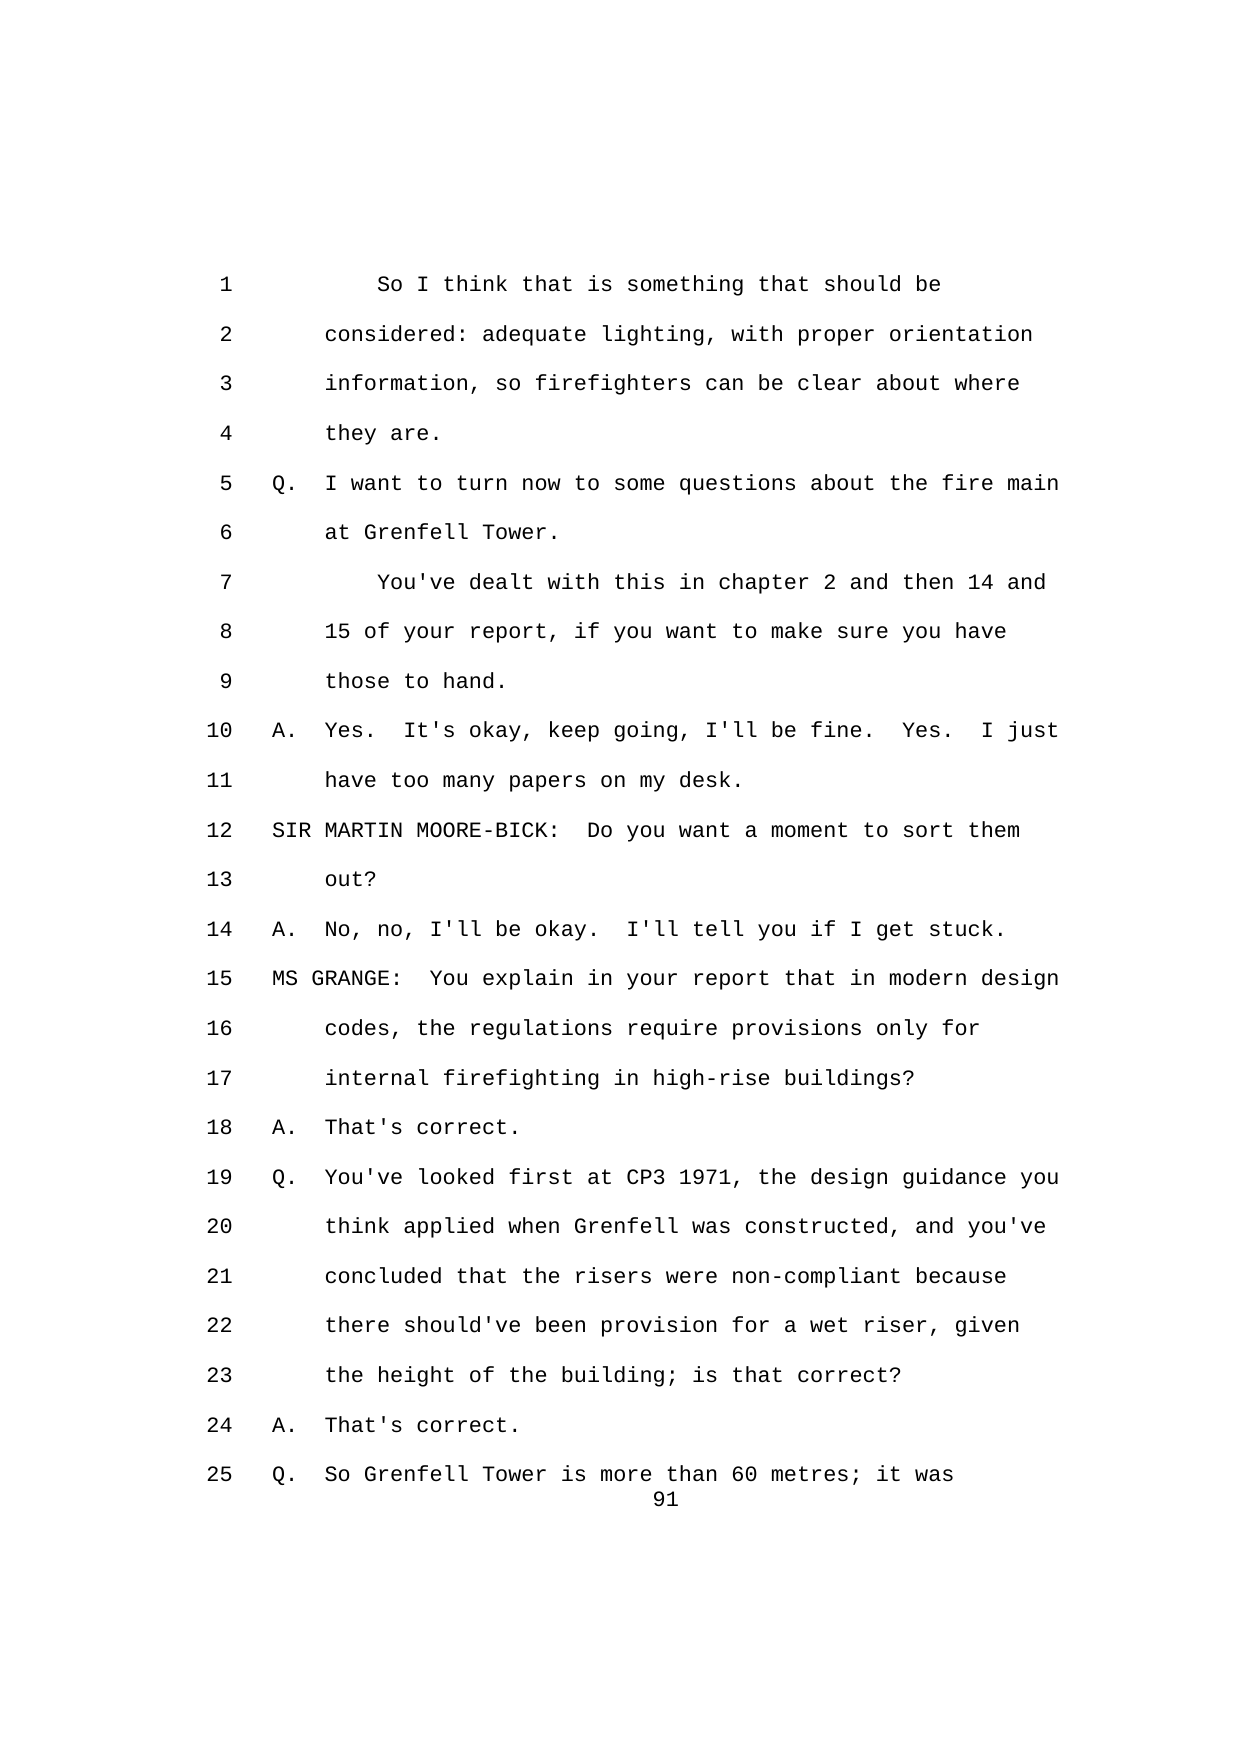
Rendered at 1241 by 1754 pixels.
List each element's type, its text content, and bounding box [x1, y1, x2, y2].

text 5 Q. I want to turn now to some questions about the fire main [75, 472, 1165, 496]
text 25 Q. So Grenfell Tower is more than 60 metres; it was [75, 1463, 1165, 1488]
text 23 the height of the building; is that correct? [75, 1364, 1165, 1389]
text 7 You've dealt with this in chapter 2 and then 14 and [75, 571, 1165, 596]
text 10 A. Yes. It's okay, keep going, I'll be fine. Yes. I just [75, 719, 1165, 744]
text 15 MS GRANGE: You explain in your report that in modern design [75, 967, 1165, 992]
text 17 internal firefighting in high-rise buildings? [75, 1067, 1165, 1091]
text 14 A. No, no, I'll be okay. I'll tell you if I get stuck. [75, 918, 1165, 943]
text 16 codes, the regulations require provisions only for [75, 1017, 1165, 1042]
text 91 [75, 1488, 1165, 1513]
text 11 have too many papers on my desk. [75, 769, 1165, 794]
text 3 information, so firefighters can be clear about where [75, 372, 1165, 397]
text 12 SIR MARTIN MOORE-BICK: Do you want a moment to sort them [75, 819, 1165, 843]
text 2 considered: adequate lighting, with proper orientation [75, 323, 1165, 348]
text 4 they are. [75, 422, 1165, 447]
text 21 concluded that the risers were non-compliant because [75, 1265, 1165, 1290]
text 18 A. That's correct. [75, 1116, 1165, 1141]
text 1 So I think that is something that should be [75, 273, 1165, 298]
text 19 Q. You've looked first at CP3 1971, the design guidance you [75, 1166, 1165, 1191]
text 9 those to hand. [75, 670, 1165, 695]
text 20 think applied when Grenfell was constructed, and you've [75, 1215, 1165, 1240]
text 13 out? [75, 868, 1165, 893]
text 8 15 of your report, if you want to make sure you have [75, 620, 1165, 645]
text 22 there should've been provision for a wet riser, given [75, 1314, 1165, 1339]
text 24 A. That's correct. [75, 1414, 1165, 1438]
text 6 at Grenfell Tower. [75, 521, 1165, 546]
